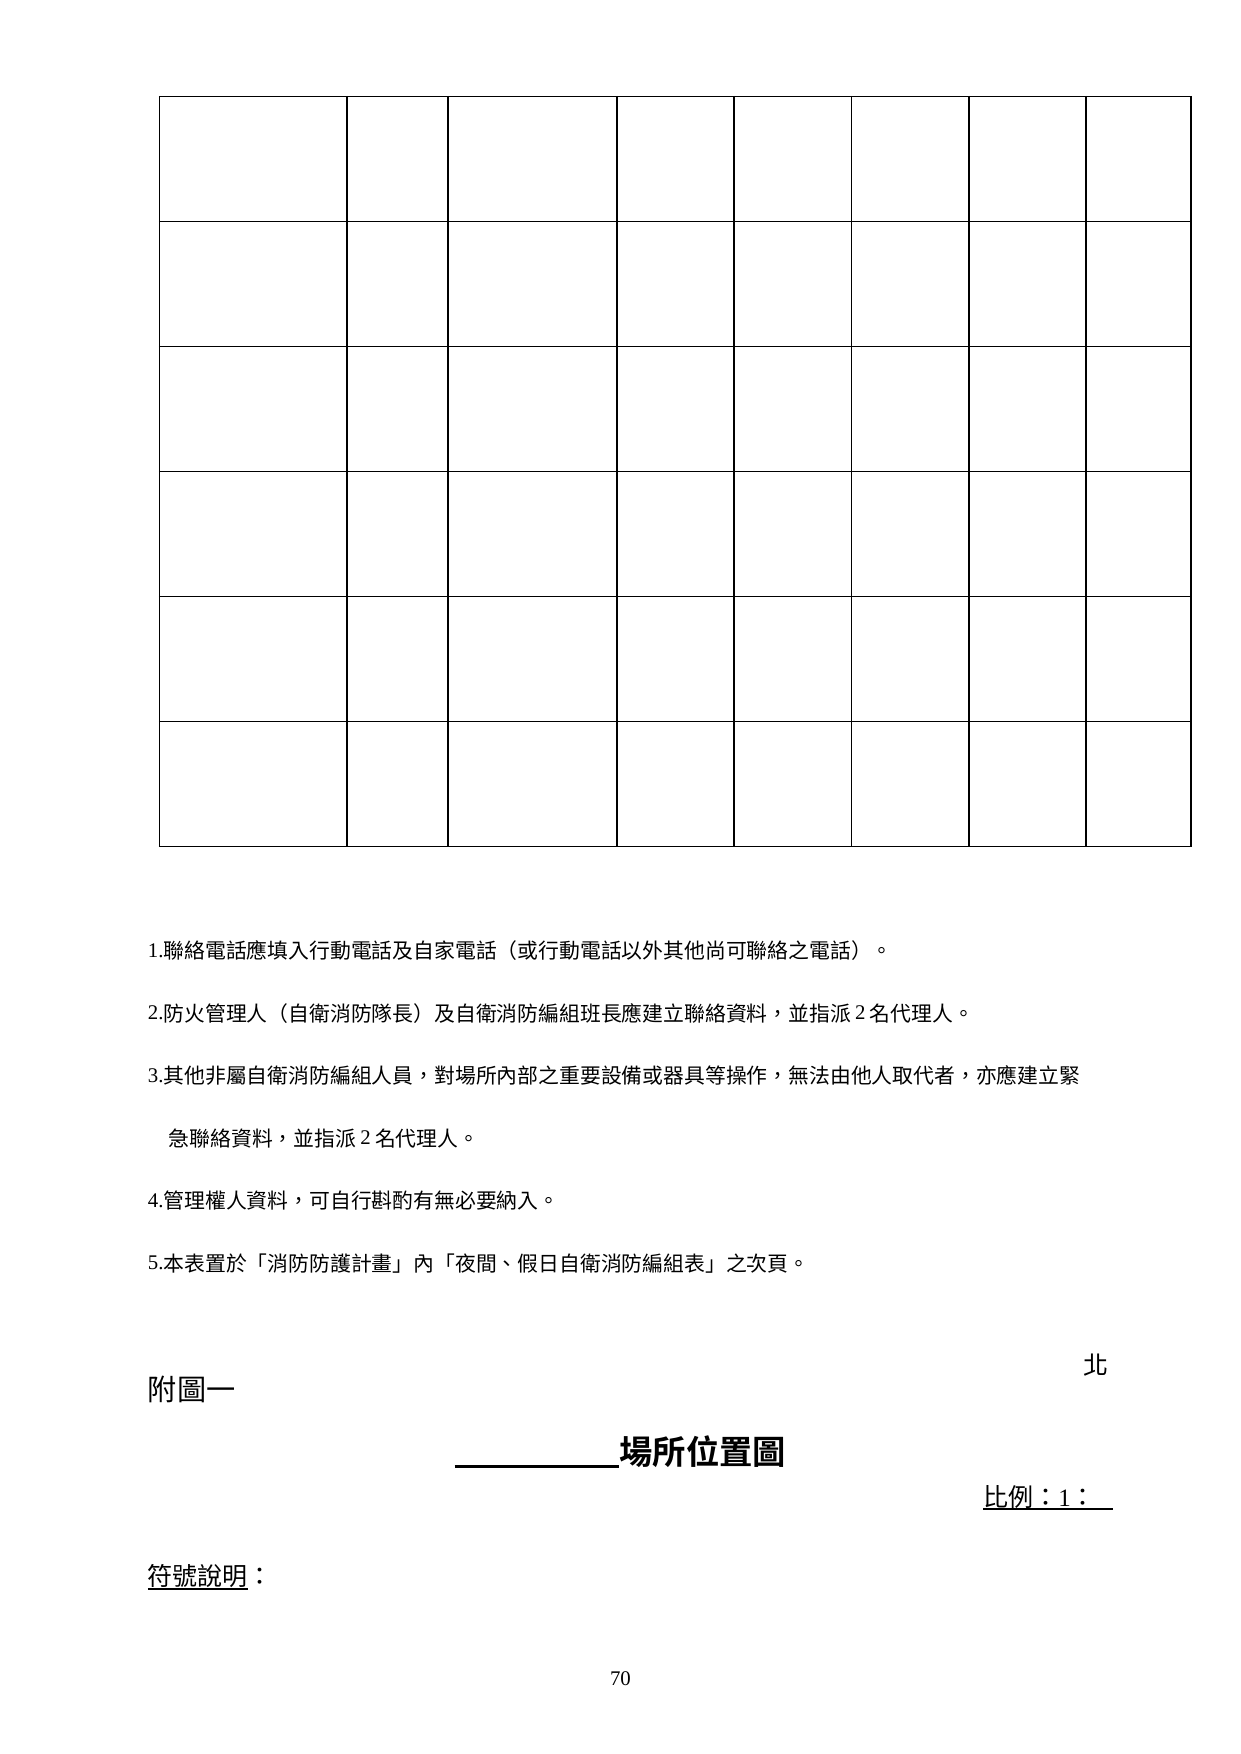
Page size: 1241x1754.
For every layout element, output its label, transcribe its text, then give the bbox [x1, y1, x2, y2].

table_cell [735, 347, 851, 471]
table_cell [348, 222, 447, 346]
table_cell [348, 347, 447, 471]
table_cell [1087, 222, 1190, 346]
table_cell [735, 222, 851, 346]
text 3.其他非屬自衛消防編組人員，對場所內部之重要設備或器具等操作，無法由他人取代者，亦應建立緊急聯絡資料，並指派2名代理人。 [148, 1033, 1092, 1158]
table_cell [160, 347, 346, 471]
table_cell [348, 97, 447, 221]
table_cell [852, 597, 968, 721]
table_cell [852, 472, 968, 596]
table_cell [348, 722, 447, 846]
table_cell [852, 222, 968, 346]
table_cell [618, 597, 733, 721]
table_cell [160, 722, 346, 846]
table_cell [348, 472, 447, 596]
table_cell [735, 97, 851, 221]
table_cell [618, 722, 733, 846]
table_cell [852, 347, 968, 471]
text 2.防火管理人（自衛消防隊長）及自衛消防編組班長應建立聯絡資料，並指派2名代理人。 [148, 971, 1092, 1033]
table_cell [1087, 722, 1190, 846]
table_cell [449, 472, 616, 596]
table_cell [852, 722, 968, 846]
table_cell [449, 597, 616, 721]
table_cell [160, 97, 346, 221]
text 符號說明： [148, 1533, 935, 1596]
table_cell [449, 97, 616, 221]
text 北 [1025, 1346, 1108, 1382]
table_cell [160, 472, 346, 596]
table_cell [970, 347, 1085, 471]
table_cell [1087, 472, 1190, 596]
text 4.管理權人資料，可自行斟酌有無必要納入。 [148, 1158, 1092, 1221]
text 附圖一 [148, 1346, 1010, 1408]
text 1.聯絡電話應填入行動電話及自家電話（或行動電話以外其他尚可聯絡之電話）。 [148, 908, 1092, 971]
table_cell [618, 97, 733, 221]
text 場所位置圖 [148, 1338, 1160, 1601]
text 比例：1： [950, 1477, 1145, 1513]
table_cell [618, 472, 733, 596]
table_cell [735, 597, 851, 721]
table_cell [970, 472, 1085, 596]
table_cell [970, 222, 1085, 346]
table_cell [1087, 97, 1190, 221]
table_cell [1087, 597, 1190, 721]
table_cell [348, 597, 447, 721]
text 5.本表置於「消防防護計畫」內「夜間、假日自衛消防編組表」之次頁。 [148, 1221, 1092, 1283]
table_cell [618, 347, 733, 471]
table_cell [970, 597, 1085, 721]
table_cell [160, 597, 346, 721]
table_cell [449, 722, 616, 846]
table_cell [735, 722, 851, 846]
table_cell [970, 97, 1085, 221]
table_cell [449, 222, 616, 346]
table_cell [1087, 347, 1190, 471]
table_cell [160, 222, 346, 346]
table_cell [449, 347, 616, 471]
table_cell [970, 722, 1085, 846]
table_cell [735, 472, 851, 596]
table_cell [618, 222, 733, 346]
table_cell [852, 97, 968, 221]
